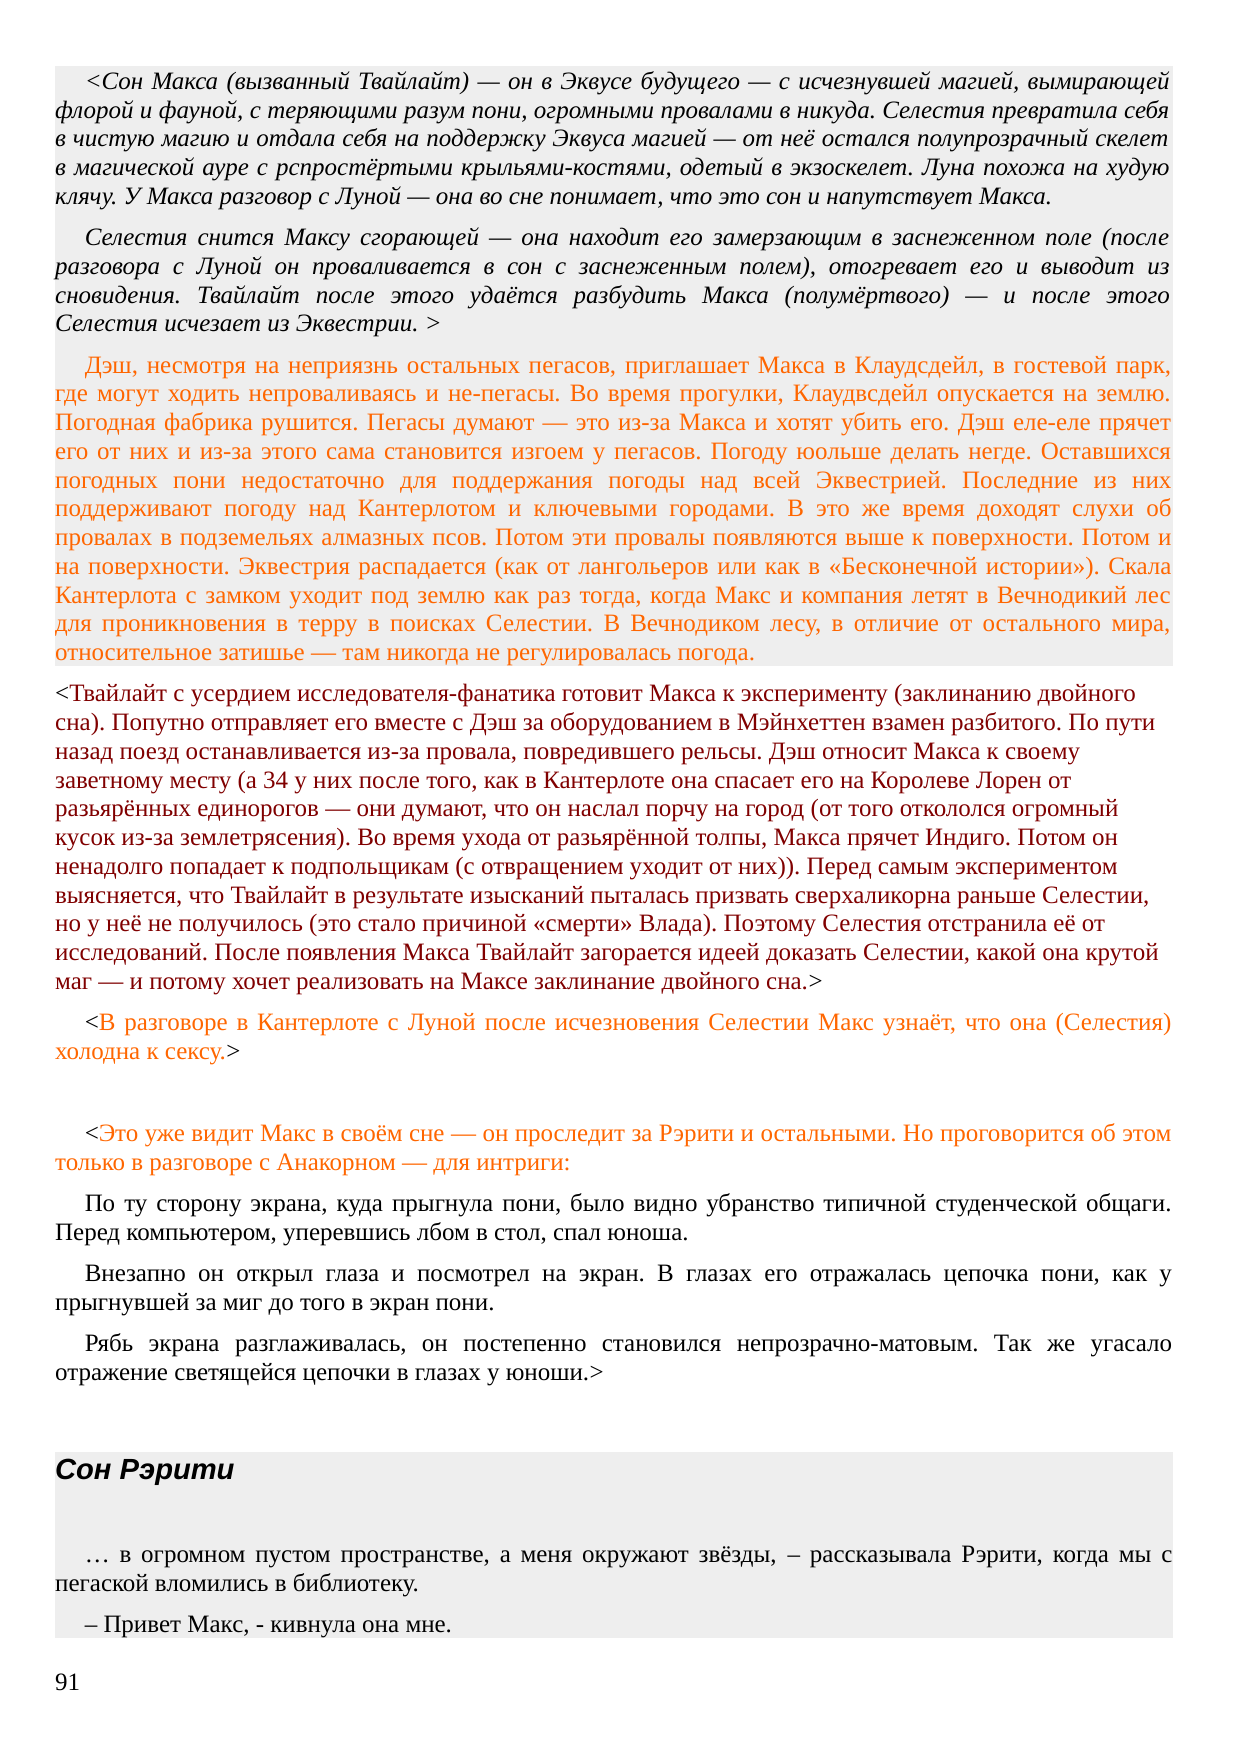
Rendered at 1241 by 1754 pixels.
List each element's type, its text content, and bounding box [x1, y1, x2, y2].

text По ту сторону экрана, куда прыгнула пони, было видно убранство типичной студенческой общаги. Перед компьютером, уперевшись лбом в стол, спал юноша. [55, 1188, 1173, 1246]
text <В разговоре в Кантерлоте с Луной после исчезновения Селестии Макс узнаёт, что она (Селестия) холодна к сексу.> [55, 1007, 1173, 1065]
text <Твайлайт с усердием исследователя-фанатика готовит Макса к эксперименту (заклинанию двойного сна). Попутно отправляет его вместе с Дэш за оборудованием в Мэйнхеттен взамен разбитого. По пути назад поезд останавливается из-за провала, повредившего рельсы. Дэш относит Макса к своему заветному месту (а 34 у них после того, как в Кантерлоте она спасает его на Королеве Лорен от разьярённых единорогов — они думают, что он наслал порчу на город (от того откололся огромный кусок из-за землетрясения). Во время ухода от разьярённой толпы, Макса прячет Индиго. Потом он ненадолго попадает к подпольщикам (с отвращением уходит от них)). Перед самым экспериментом выясняется, что Твайлайт в результате изысканий пыталась призвать сверхаликорна раньше Селестии, но у неё не получилось (это стало причиной «смерти» Влада). Поэтому Селестия отстранила её от исследований. После появления Макса Твайлайт загорается идеей доказать Селестии, какой она крутой маг — и потому хочет реализовать на Максе заклинание двойного сна.> [55, 678, 1173, 995]
text Дэш, несмотря на неприязнь остальных пегасов, приглашает Макса в Клаудсдейл, в гостевой парк, где могут ходить непроваливаясь и не-пегасы. Во время прогулки, Клаудвсдейл опускается на землю. Погодная фабрика рушится. Пегасы думают — это из-за Макса и хотят убить его. Дэш еле-еле прячет его от них и из-за этого сама становится изгоем у пегасов. Погоду юольше делать негде. Оставшихся погодных пони недостаточно для поддержания погоды над всей Эквестрией. Последние из них поддерживают погоду над Кантерлотом и ключевыми городами. В это же время доходят слухи об провалах в подземельях алмазных псов. Потом эти провалы появляются выше к поверхности. Потом и на поверхности. Эквестрия распадается (как от лангольеров или как в «Бесконечной истории»). Скала Кантерлота с замком уходит под землю как раз тогда, когда Макс и компания летят в Вечнодикий лес для проникновения в терру в поисках Селестии. В Вечнодиком лесу, в отличие от остального мира, относительное затишье — там никогда не регулировалась погода. [55, 350, 1173, 666]
text – Привет Макс, - кивнула она мне. [55, 1609, 1173, 1638]
subtitle Сон Рэрити [55, 1452, 1173, 1486]
text <Это уже видит Макс в своём сне — он проследит за Рэрити и остальными. Но проговорится об этом только в разговоре с Анакорном — для интриги: [55, 1118, 1173, 1176]
text <Сон Макса (вызванный Твайлайт) — он в Эквусе будущего — с исчезнувшей магией, вымирающей флорой и фауной, с теряющими разум пони, огромными провалами в никуда. Селестия превратила себя в чистую магию и отдала себя на поддержку Эквуса магией — от неё остался полупрозрачный скелет в магической ауре с рспростёртыми крыльями-костями, одетый в экзоскелет. Луна похожа на худую клячу. У Макса разговор с Луной — она во сне понимает, что это сон и напутствует Макса. [55, 66, 1173, 210]
text Рябь экрана разглаживалась, он постепенно становился непрозрачно-матовым. Так же угасало отражение светящейся цепочки в глазах у юноши.> [55, 1328, 1173, 1386]
text Внезапно он открыл глаза и посмотрел на экран. В глазах его отражалась цепочка пони, как у прыгнувшей за миг до того в экран пони. [55, 1258, 1173, 1316]
text … в огромном пустом пространстве, а меня окружают звёзды, – рассказывала Рэрити, когда мы с пегаской вломились в библиотеку. [55, 1539, 1173, 1597]
text Селестия снится Максу сгорающей — она находит его замерзающим в заснеженном поле (после разговора с Луной он проваливается в сон с заснеженным полем), отогревает его и выводит из сновидения. Твайлайт после этого удаётся разбудить Макса (полумёртвого) — и после этого Селестия исчезает из Эквестрии. > [55, 222, 1173, 337]
